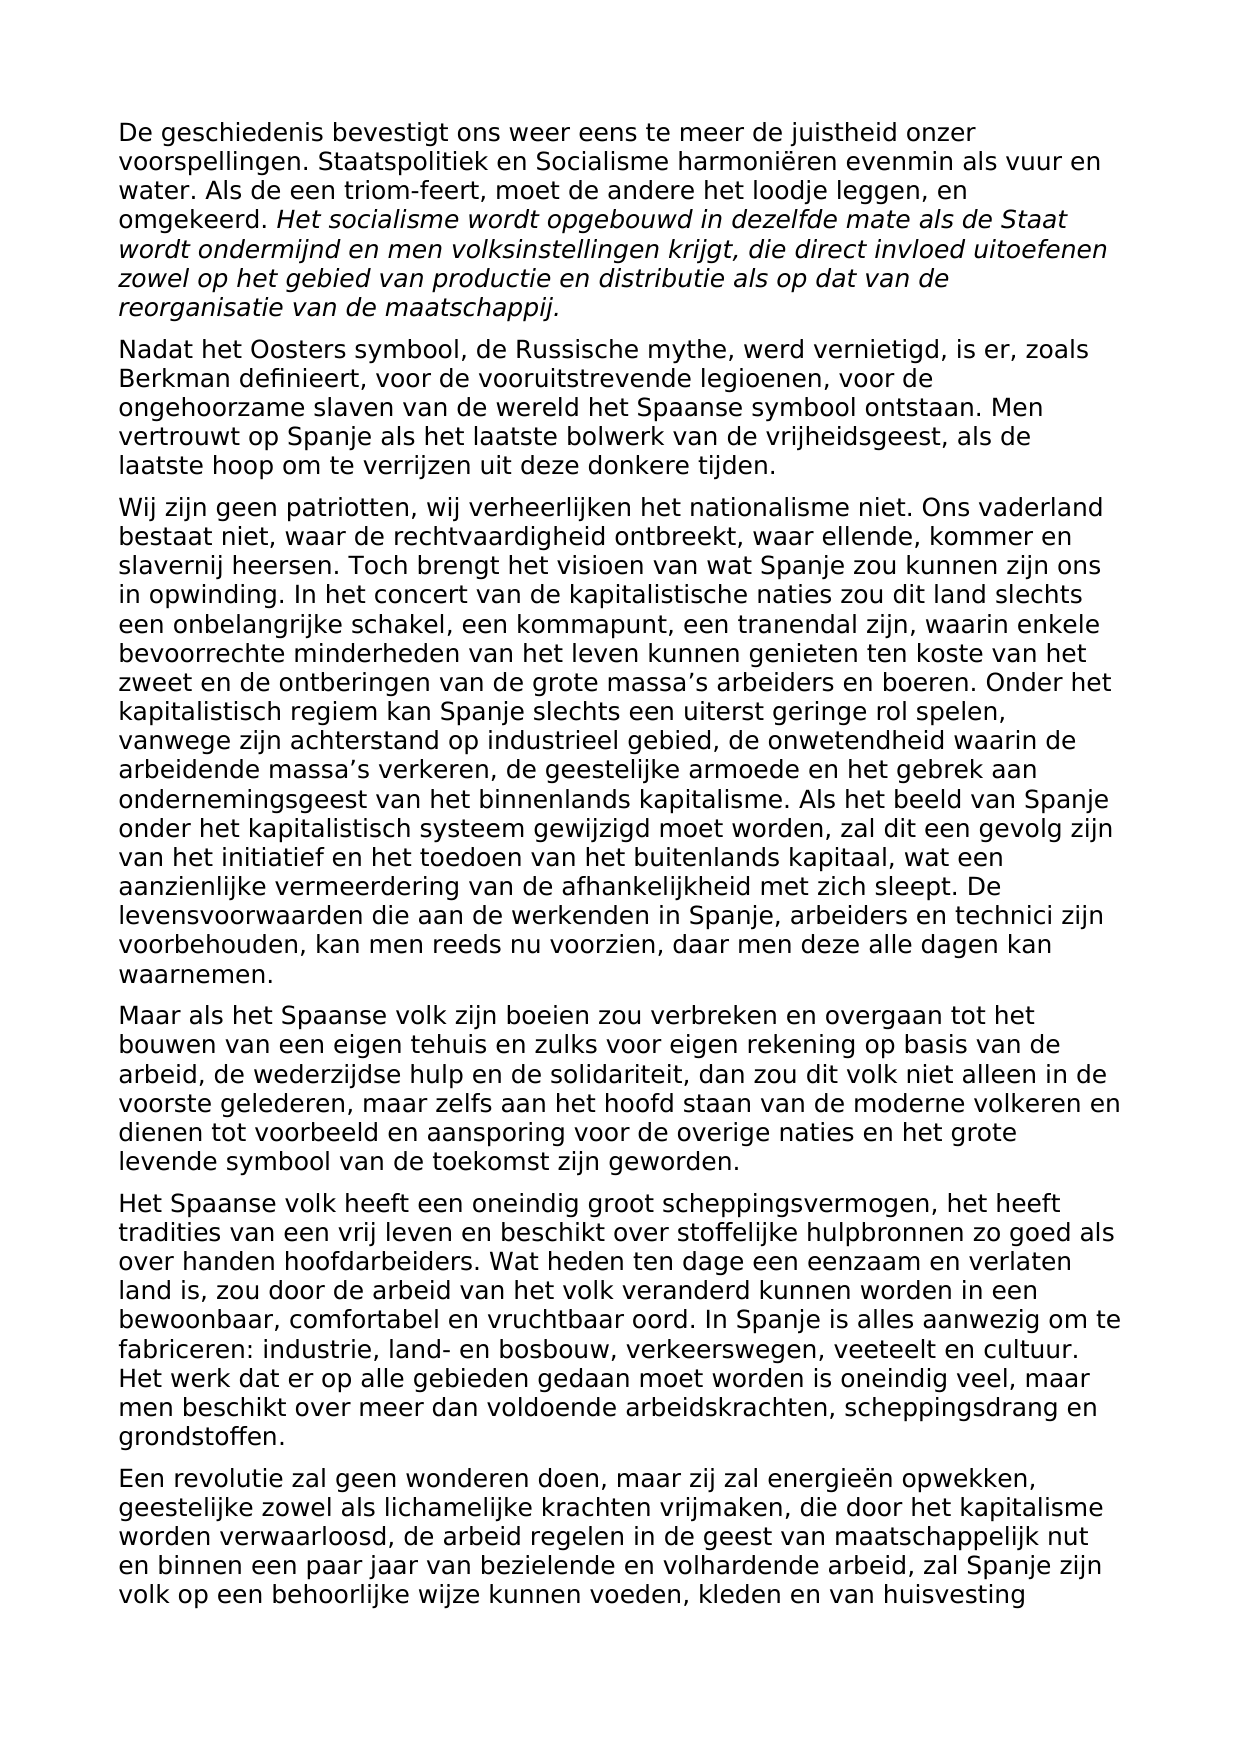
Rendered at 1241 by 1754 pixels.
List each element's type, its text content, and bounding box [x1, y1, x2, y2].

text Nadat het Oosters symbool, de Russische mythe, werd vernietigd, is er, zoals Berkman definieert, voor de vooruitstrevende legioenen, voor de ongehoorzame slaven van de wereld het Spaanse symbool ontstaan. Men vertrouwt op Spanje als het laatste bolwerk van de vrijheidsgeest, als de laatste hoop om te verrijzen uit deze donkere tijden. [118, 335, 1122, 481]
text De geschiedenis bevestigt ons weer eens te meer de juistheid onzer voorspellingen. Staatspolitiek en Socialisme harmoniëren evenmin als vuur en water. Als de een triom-feert, moet de andere het loodje leggen, en omgekeerd. Het socialisme wordt opgebouwd in dezelfde mate als de Staat wordt ondermijnd en men volksinstellingen krijgt, die direct invloed uitoefenen zowel op het gebied van productie en distributie als op dat van de reorganisatie van de maatschappij. [118, 118, 1122, 322]
text Het Spaanse volk heeft een oneindig groot scheppingsvermogen, het heeft tradities van een vrij leven en beschikt over stoffelijke hulpbronnen zo goed als over handen hoofdarbeiders. Wat heden ten dage een eenzaam en verlaten land is, zou door de arbeid van het volk veranderd kunnen worden in een bewoonbaar, comfortabel en vruchtbaar oord. In Spanje is alles aanwezig om te fabriceren: industrie, land- en bosbouw, verkeerswegen, veeteelt en cultuur. Het werk dat er op alle gebieden gedaan moet worden is oneindig veel, maar men beschikt over meer dan voldoende arbeidskrachten, scheppingsdrang en grondstoffen. [118, 1189, 1122, 1451]
text Wij zijn geen patriotten, wij verheerlijken het nationalisme niet. Ons vaderland bestaat niet, waar de rechtvaardigheid ontbreekt, waar ellende, kommer en slavernij heersen. Toch brengt het visioen van wat Spanje zou kunnen zijn ons in opwinding. In het concert van de kapitalistische naties zou dit land slechts een onbelangrijke schakel, een kommapunt, een tranendal zijn, waarin enkele bevoorrechte minderheden van het leven kunnen genieten ten koste van het zweet en de ontberingen van de grote massa’s arbeiders en boeren. Onder het kapitalistisch regiem kan Spanje slechts een uiterst geringe rol spelen, vanwege zijn achterstand op industrieel gebied, de onwetendheid waarin de arbeidende massa’s verkeren, de geestelijke armoede en het gebrek aan ondernemingsgeest van het binnenlands kapitalisme. Als het beeld van Spanje onder het kapitalistisch systeem gewijzigd moet worden, zal dit een gevolg zijn van het initiatief en het toedoen van het buitenlands kapitaal, wat een aanzienlijke vermeerdering van de afhankelijkheid met zich sleept. De levensvoorwaarden die aan de werkenden in Spanje, arbeiders en technici zijn voorbehouden, kan men reeds nu voorzien, daar men deze alle dagen kan waarnemen. [118, 493, 1122, 989]
text Maar als het Spaanse volk zijn boeien zou verbreken en overgaan tot het bouwen van een eigen tehuis en zulks voor eigen rekening op basis van de arbeid, de wederzijdse hulp en de solidariteit, dan zou dit volk niet alleen in de voorste gelederen, maar zelfs aan het hoofd staan van de moderne volkeren en dienen tot voorbeeld en aansporing voor de overige naties en het grote levende symbool van de toekomst zijn geworden. [118, 1001, 1122, 1176]
text Een revolutie zal geen wonderen doen, maar zij zal energieën opwekken, geestelijke zowel als lichamelijke krachten vrijmaken, die door het kapitalisme worden verwaarloosd, de arbeid regelen in de geest van maatschappelijk nut en binnen een paar jaar van bezielende en volhardende arbeid, zal Spanje zijn volk op een behoorlijke wijze kunnen voeden, kleden en van huisvesting [118, 1464, 1122, 1610]
